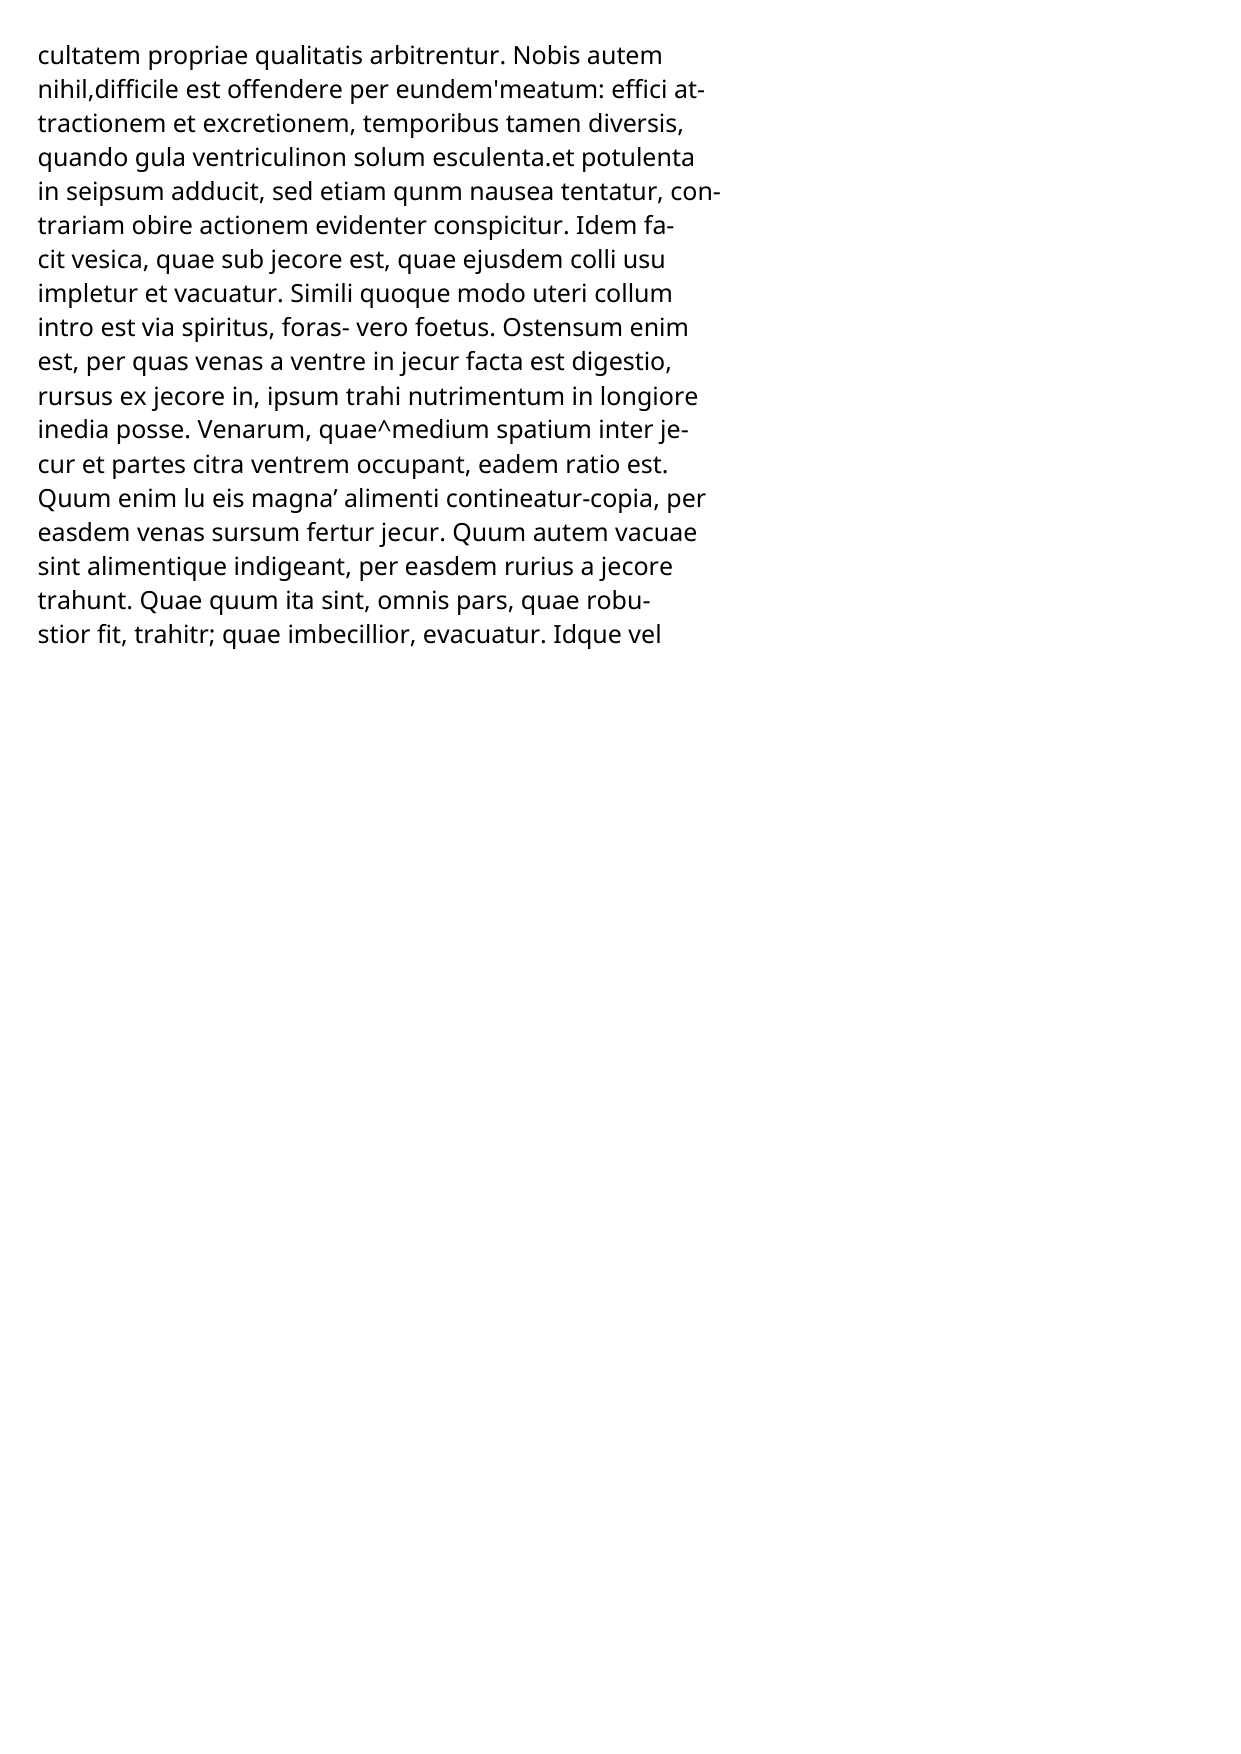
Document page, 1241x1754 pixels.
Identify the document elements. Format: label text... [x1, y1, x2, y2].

text cultatem propriae qualitatis arbitrentur. Nobis autem nihil,difficile est offendere per eundem'meatum: effici at- tractionem et excretionem, temporibus tamen diversis, quando gula ventriculinon solum esculenta.et potulenta in seipsum adducit, sed etiam qunm nausea tentatur, con- trariam obire actionem evidenter conspicitur. Idem fa- cit vesica, quae sub jecore est, quae ejusdem colli usu impletur et vacuatur. Simili quoque modo uteri collum intro est via spiritus, foras- vero foetus. Ostensum enim est, per quas venas a ventre in jecur facta est digestio, rursus ex jecore in, ipsum trahi nutrimentum in longiore inedia posse. Venarum, quae^medium spatium inter je- cur et partes citra ventrem occupant, eadem ratio est. Quum enim lu eis magna’ alimenti contineatur-copia, per easdem venas sursum fertur jecur. Quum autem vacuae sint alimentique indigeant, per easdem rurius a jecore trahunt. Quae quum ita sint, omnis pars, quae robu- stior fit, trahitr; quae imbecillior, evacuatur. Idque vel [37, 37, 1203, 651]
